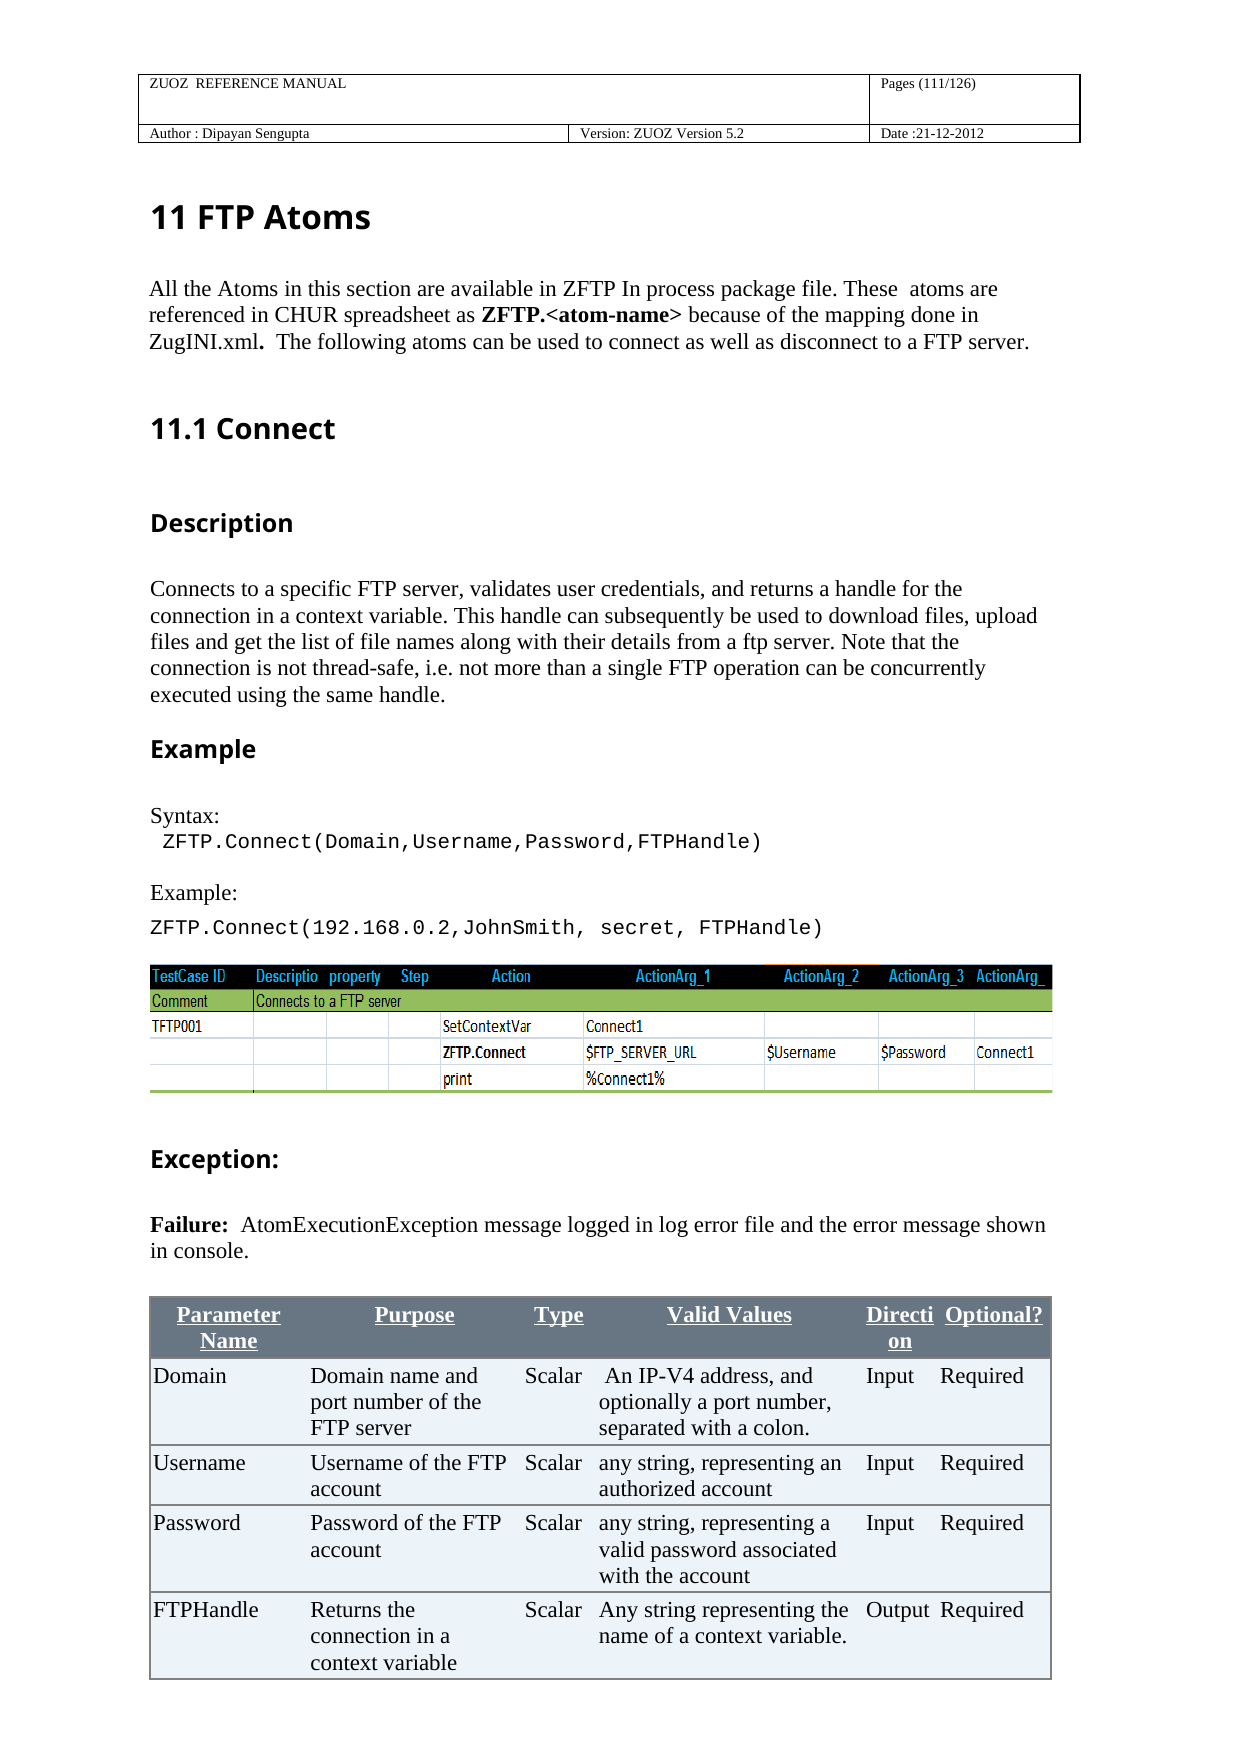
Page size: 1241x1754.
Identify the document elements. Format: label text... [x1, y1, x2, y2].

table_cell Required [937, 1593, 1050, 1678]
table_header Valid Values [596, 1298, 863, 1357]
text Connects to a specific FTP server, validates user credentials, and returns a handle for the connection in a context variable. This handle can subsequently be used to download files, upload files and get the list of file names along with their details from a ftp server. Note that the connection is not thread-safe, i.e. not more than a single FTP operation can be concurrently executed using the same handle. [150, 575, 1050, 707]
table_cell Scalar [522, 1446, 596, 1504]
subtitle FTP Atoms [150, 194, 1050, 239]
text Example: [150, 878, 1050, 905]
table_cell Required [937, 1359, 1050, 1444]
text Syntax: [150, 802, 1050, 828]
text Failure: AtomExecutionException message logged in log error file and the error message shown in console. [150, 1211, 1050, 1264]
table_cell Password [151, 1506, 307, 1591]
text ZFTP.Connect(Domain,Username,Password,FTPHandle) [150, 831, 1050, 855]
table_cell Scalar [522, 1593, 596, 1678]
table_cell Scalar [522, 1359, 596, 1444]
table_cell Output [863, 1593, 937, 1678]
table_cell Input [863, 1446, 937, 1504]
table_cell Domain [151, 1359, 307, 1444]
table_cell any string, representing a valid password associated with the account [596, 1506, 863, 1591]
table_cell Domain name and port number of the FTP server [307, 1359, 522, 1444]
table_cell Any string representing the name of a context variable. [596, 1593, 863, 1678]
table_cell FTPHandle [151, 1593, 307, 1678]
subtitle 11.1 Connect [150, 408, 1050, 448]
table_header Optional? [937, 1298, 1050, 1357]
table_cell Input [863, 1359, 937, 1444]
table_header Direction [863, 1298, 937, 1357]
subtitle Exception: [150, 1141, 1050, 1175]
table_cell Required [937, 1506, 1050, 1591]
table_header Type [522, 1298, 596, 1357]
table_cell any string, representing an authorized account [596, 1446, 863, 1504]
table_header Purpose [307, 1298, 522, 1357]
table_cell Username of the FTP account [307, 1446, 522, 1504]
table_cell Required [937, 1446, 1050, 1504]
subtitle Example [150, 732, 1050, 766]
table_cell Scalar [522, 1506, 596, 1591]
text ZFTP.Connect(192.168.0.2,JohnSmith, secret, FTPHandle) [150, 917, 1050, 941]
table_cell Input [863, 1506, 937, 1591]
table_cell An IP-V4 address, and optionally a port number, separated with a colon. [596, 1359, 863, 1444]
table_cell Password of the FTP account [307, 1506, 522, 1591]
table_cell Username [151, 1446, 307, 1504]
table_cell Returns the connection in a context variable [307, 1593, 522, 1678]
table_header Parameter Name [151, 1298, 307, 1357]
picture [150, 964, 1053, 1093]
text All the Atoms in this section are available in ZFTP In process package file. These atoms are referenced in CHUR spreadsheet as ZFTP.<atom-name> because of the mapping done in ZugINI.xml. The following atoms can be used to connect as well as disconnect to a FTP server. [148, 275, 1050, 354]
subtitle Description [150, 506, 1050, 540]
